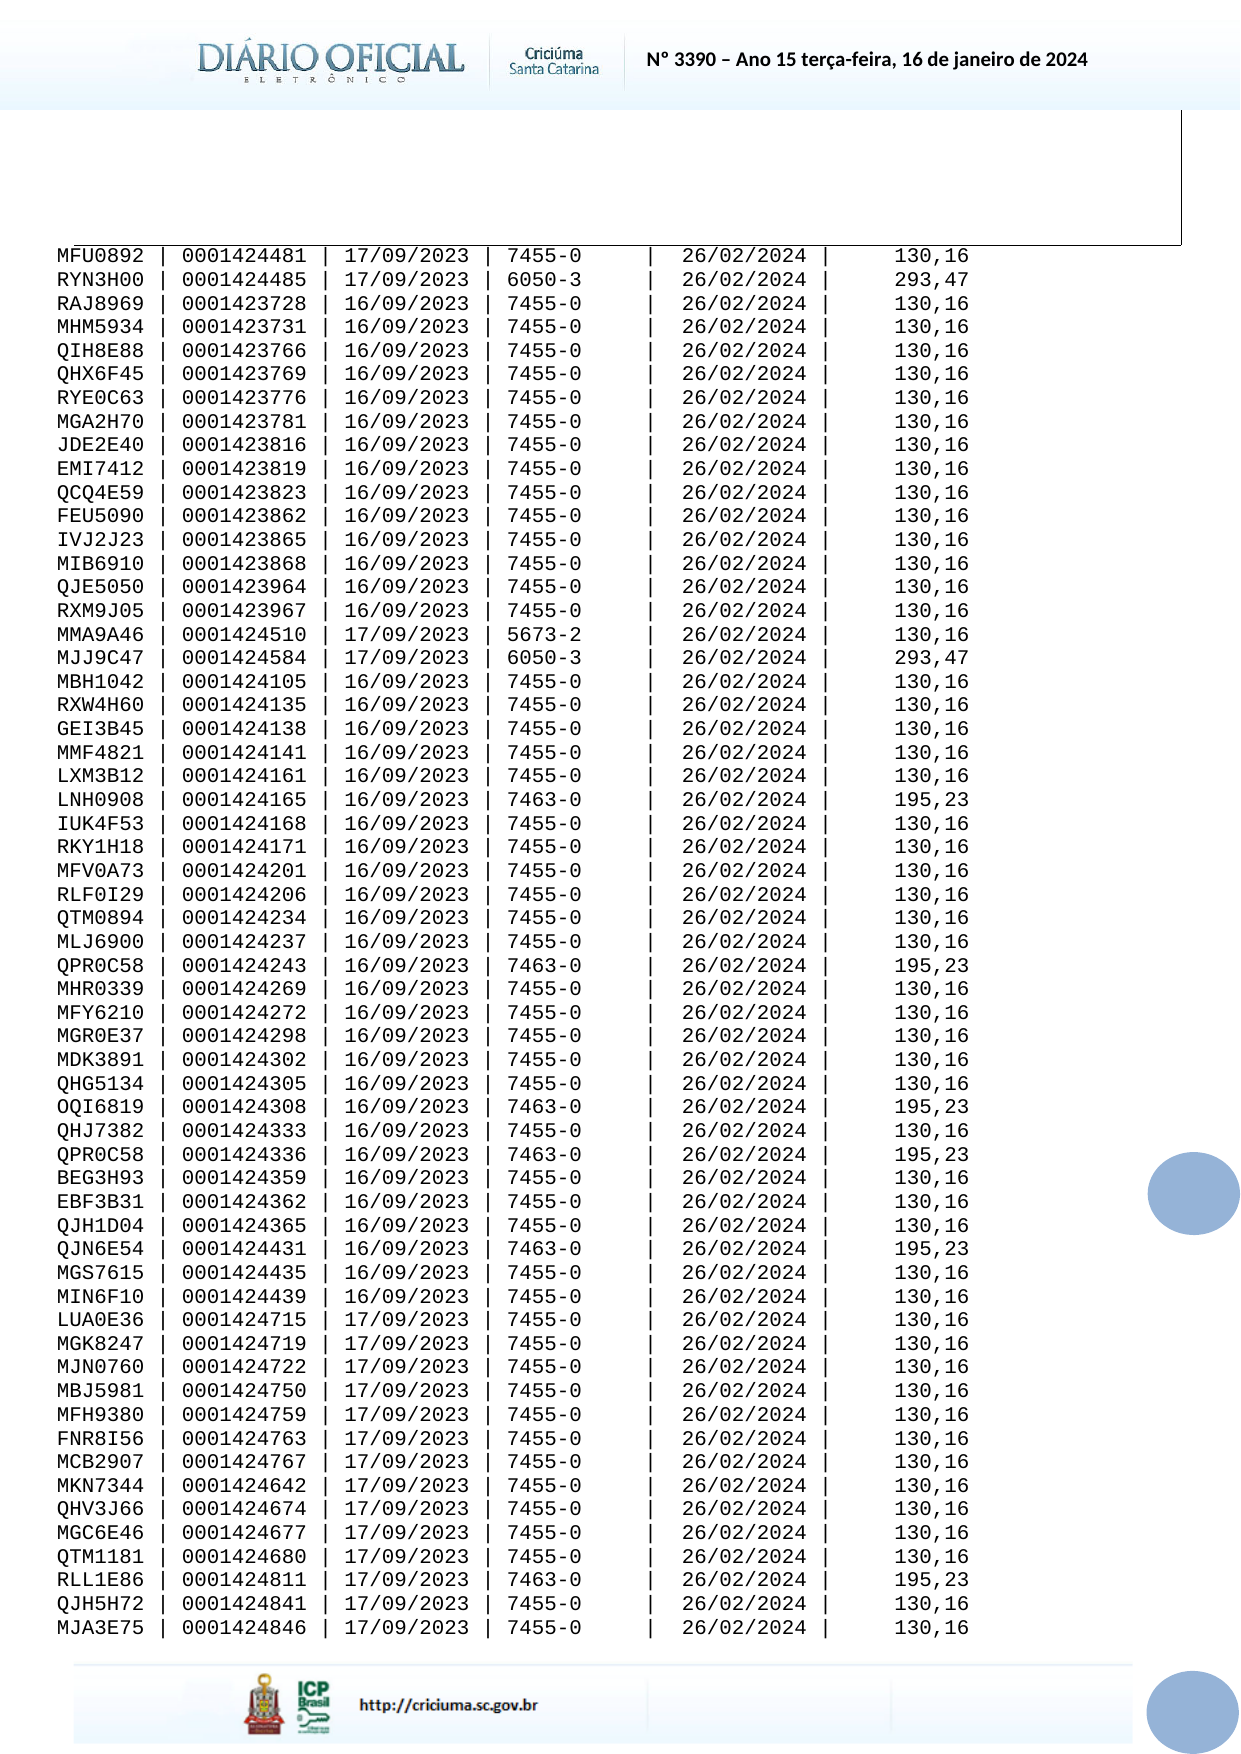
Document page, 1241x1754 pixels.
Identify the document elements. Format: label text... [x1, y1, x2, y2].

text MCB2907 | 0001424767 | 17/09/2023 | 7455-0 | 26/02/2024 | 130,16 [44, 1451, 1181, 1475]
text RAJ8969 | 0001423728 | 16/09/2023 | 7455-0 | 26/02/2024 | 130,16 [44, 292, 1181, 316]
text MGA2H70 | 0001423781 | 16/09/2023 | 7455-0 | 26/02/2024 | 130,16 [44, 411, 1181, 434]
text QPR0C58 | 0001424243 | 16/09/2023 | 7463-0 | 26/02/2024 | 195,23 [44, 954, 1181, 978]
text RLL1E86 | 0001424811 | 17/09/2023 | 7463-0 | 26/02/2024 | 195,23 [44, 1569, 1181, 1593]
text RYN3H00 | 0001424485 | 17/09/2023 | 6050-3 | 26/02/2024 | 293,47 [44, 269, 1181, 292]
text QHG5134 | 0001424305 | 16/09/2023 | 7455-0 | 26/02/2024 | 130,16 [44, 1073, 1181, 1096]
text MBH1042 | 0001424105 | 16/09/2023 | 7455-0 | 26/02/2024 | 130,16 [44, 671, 1181, 694]
text MFU0892 | 0001424481 | 17/09/2023 | 7455-0 | 26/02/2024 | 130,16 [44, 245, 1181, 269]
text MIN6F10 | 0001424439 | 16/09/2023 | 7455-0 | 26/02/2024 | 130,16 [44, 1286, 1181, 1309]
text RXW4H60 | 0001424135 | 16/09/2023 | 7455-0 | 26/02/2024 | 130,16 [44, 694, 1181, 718]
text RKY1H18 | 0001424171 | 16/09/2023 | 7455-0 | 26/02/2024 | 130,16 [44, 836, 1181, 860]
text OQI6819 | 0001424308 | 16/09/2023 | 7463-0 | 26/02/2024 | 195,23 [44, 1096, 1181, 1120]
text RLF0I29 | 0001424206 | 16/09/2023 | 7455-0 | 26/02/2024 | 130,16 [44, 884, 1181, 907]
text QPR0C58 | 0001424336 | 16/09/2023 | 7463-0 | 26/02/2024 | 195,23 [44, 1144, 1181, 1167]
text FEU5090 | 0001423862 | 16/09/2023 | 7455-0 | 26/02/2024 | 130,16 [44, 505, 1181, 529]
text QTM0894 | 0001424234 | 16/09/2023 | 7455-0 | 26/02/2024 | 130,16 [44, 907, 1181, 931]
text MJJ9C47 | 0001424584 | 17/09/2023 | 6050-3 | 26/02/2024 | 293,47 [44, 647, 1181, 671]
text MHR0339 | 0001424269 | 16/09/2023 | 7455-0 | 26/02/2024 | 130,16 [44, 978, 1181, 1002]
text MGS7615 | 0001424435 | 16/09/2023 | 7455-0 | 26/02/2024 | 130,16 [44, 1262, 1181, 1286]
text MKN7344 | 0001424642 | 17/09/2023 | 7455-0 | 26/02/2024 | 130,16 [44, 1475, 1181, 1498]
text QHJ7382 | 0001424333 | 16/09/2023 | 7455-0 | 26/02/2024 | 130,16 [44, 1120, 1181, 1144]
text RYE0C63 | 0001423776 | 16/09/2023 | 7455-0 | 26/02/2024 | 130,16 [44, 387, 1181, 411]
text MLJ6900 | 0001424237 | 16/09/2023 | 7455-0 | 26/02/2024 | 130,16 [44, 931, 1181, 954]
text RXM9J05 | 0001423967 | 16/09/2023 | 7455-0 | 26/02/2024 | 130,16 [44, 600, 1181, 623]
text MHM5934 | 0001423731 | 16/09/2023 | 7455-0 | 26/02/2024 | 130,16 [44, 316, 1181, 340]
text QIH8E88 | 0001423766 | 16/09/2023 | 7455-0 | 26/02/2024 | 130,16 [44, 340, 1181, 363]
text QTM1181 | 0001424680 | 17/09/2023 | 7455-0 | 26/02/2024 | 130,16 [44, 1546, 1181, 1569]
text QJN6E54 | 0001424431 | 16/09/2023 | 7463-0 | 26/02/2024 | 195,23 [44, 1238, 1181, 1262]
text GEI3B45 | 0001424138 | 16/09/2023 | 7455-0 | 26/02/2024 | 130,16 [44, 718, 1181, 742]
text EBF3B31 | 0001424362 | 16/09/2023 | 7455-0 | 26/02/2024 | 130,16 [44, 1191, 1153, 1215]
text MFH9380 | 0001424759 | 17/09/2023 | 7455-0 | 26/02/2024 | 130,16 [44, 1404, 1181, 1427]
text IVJ2J23 | 0001423865 | 16/09/2023 | 7455-0 | 26/02/2024 | 130,16 [44, 529, 1181, 553]
text MDK3891 | 0001424302 | 16/09/2023 | 7455-0 | 26/02/2024 | 130,16 [44, 1049, 1181, 1073]
text MGK8247 | 0001424719 | 17/09/2023 | 7455-0 | 26/02/2024 | 130,16 [44, 1333, 1181, 1357]
text BEG3H93 | 0001424359 | 16/09/2023 | 7455-0 | 26/02/2024 | 130,16 [44, 1167, 1157, 1191]
text QJH5H72 | 0001424841 | 17/09/2023 | 7455-0 | 26/02/2024 | 130,16 [44, 1593, 1181, 1617]
text MJA3E75 | 0001424846 | 17/09/2023 | 7455-0 | 26/02/2024 | 130,16 [44, 1617, 1181, 1640]
text JDE2E40 | 0001423816 | 16/09/2023 | 7455-0 | 26/02/2024 | 130,16 [44, 434, 1181, 458]
text FNR8I56 | 0001424763 | 17/09/2023 | 7455-0 | 26/02/2024 | 130,16 [44, 1427, 1181, 1451]
text MJN0760 | 0001424722 | 17/09/2023 | 7455-0 | 26/02/2024 | 130,16 [44, 1357, 1181, 1380]
text QHV3J66 | 0001424674 | 17/09/2023 | 7455-0 | 26/02/2024 | 130,16 [44, 1498, 1181, 1522]
text IUK4F53 | 0001424168 | 16/09/2023 | 7455-0 | 26/02/2024 | 130,16 [44, 813, 1181, 836]
text MMF4821 | 0001424141 | 16/09/2023 | 7455-0 | 26/02/2024 | 130,16 [44, 742, 1181, 765]
text MMA9A46 | 0001424510 | 17/09/2023 | 5673-2 | 26/02/2024 | 130,16 [44, 623, 1181, 647]
text MIB6910 | 0001423868 | 16/09/2023 | 7455-0 | 26/02/2024 | 130,16 [44, 553, 1181, 576]
text MGC6E46 | 0001424677 | 17/09/2023 | 7455-0 | 26/02/2024 | 130,16 [44, 1522, 1181, 1546]
text MFY6210 | 0001424272 | 16/09/2023 | 7455-0 | 26/02/2024 | 130,16 [44, 1002, 1181, 1026]
text MFV0A73 | 0001424201 | 16/09/2023 | 7455-0 | 26/02/2024 | 130,16 [44, 860, 1181, 884]
text QCQ4E59 | 0001423823 | 16/09/2023 | 7455-0 | 26/02/2024 | 130,16 [44, 482, 1181, 505]
text MGR0E37 | 0001424298 | 16/09/2023 | 7455-0 | 26/02/2024 | 130,16 [44, 1026, 1181, 1049]
text LUA0E36 | 0001424715 | 17/09/2023 | 7455-0 | 26/02/2024 | 130,16 [44, 1309, 1181, 1333]
text MBJ5981 | 0001424750 | 17/09/2023 | 7455-0 | 26/02/2024 | 130,16 [44, 1380, 1181, 1404]
text QJE5050 | 0001423964 | 16/09/2023 | 7455-0 | 26/02/2024 | 130,16 [44, 576, 1181, 600]
text LXM3B12 | 0001424161 | 16/09/2023 | 7455-0 | 26/02/2024 | 130,16 [44, 765, 1181, 789]
text QHX6F45 | 0001423769 | 16/09/2023 | 7455-0 | 26/02/2024 | 130,16 [44, 363, 1181, 387]
text QJH1D04 | 0001424365 | 16/09/2023 | 7455-0 | 26/02/2024 | 130,16 [44, 1215, 1181, 1238]
text LNH0908 | 0001424165 | 16/09/2023 | 7463-0 | 26/02/2024 | 195,23 [44, 789, 1181, 813]
text EMI7412 | 0001423819 | 16/09/2023 | 7455-0 | 26/02/2024 | 130,16 [44, 458, 1181, 482]
